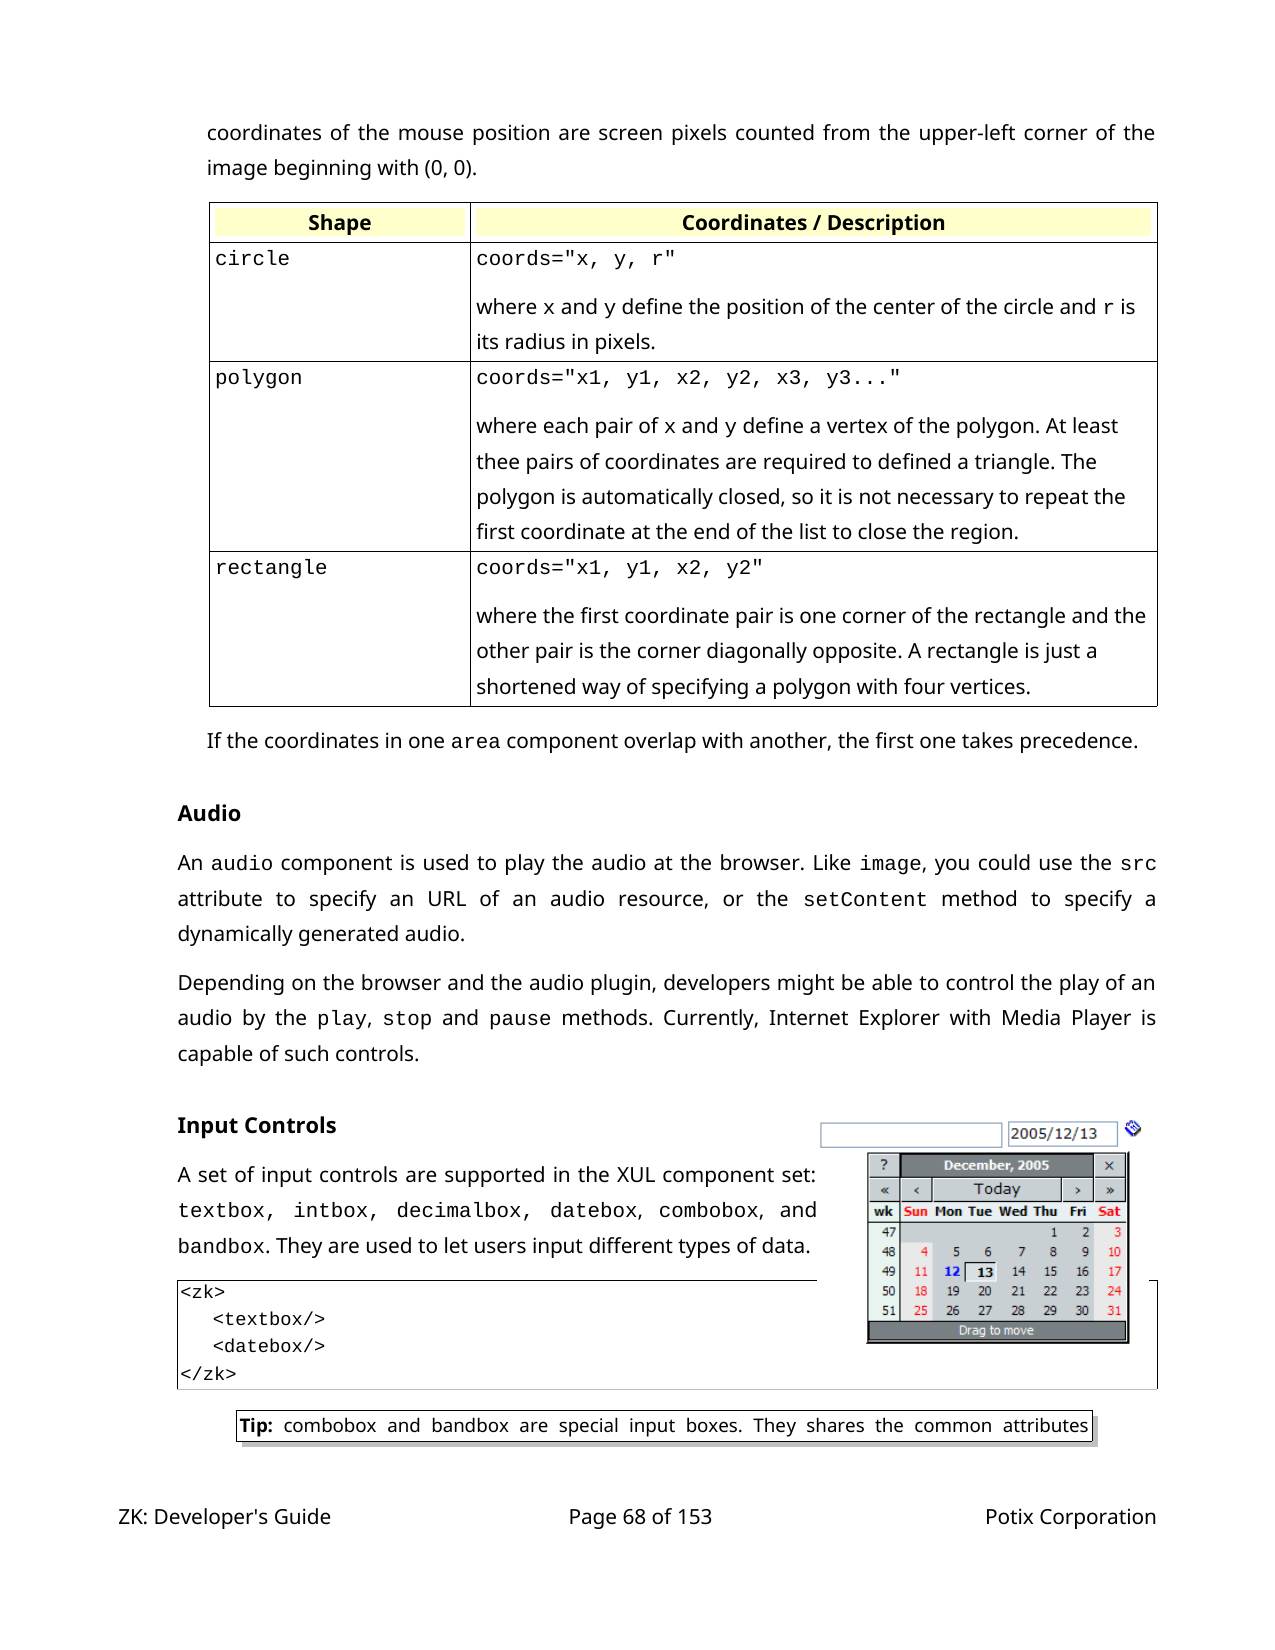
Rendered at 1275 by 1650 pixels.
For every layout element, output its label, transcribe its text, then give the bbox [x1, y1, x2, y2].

subtitle Audio [177, 797, 1157, 827]
text If the coordinates in one area component overlap with another, the first one takes precedence. [207, 726, 1157, 755]
table_cell coords="x1, y1, x2, y2" where the first coordinate pair is one corner of the rectangle and the other pair is the corner diagonally opposite. A rectangle is just a shortened way of specifying a polygon with four vertices. [471, 552, 1157, 706]
table_header Coordinates / Description [471, 203, 1157, 242]
text An audio component is used to play the audio at the browser. Like image, you could use the src attribute to specify an URL of an audio resource, or the setContent method to specify a dynamically generated audio. [177, 848, 1157, 947]
text </zk> [178, 1362, 1157, 1389]
text [1149, 1281, 1157, 1304]
text <zk> [178, 1281, 817, 1304]
subtitle Input Controls [177, 1109, 1157, 1139]
table_cell rectangle [210, 552, 470, 706]
text Depending on the browser and the audio plugin, developers might be able to control the play of an audio by the play, stop and pause methods. Currently, Internet Explorer with Media Player is capable of such controls. [177, 968, 1157, 1067]
text coordinates of the mouse position are screen pixels counted from the upper-left corner of the image beginning with (0, 0). [207, 118, 1157, 182]
text A set of input controls are supported in the XUL component set: textbox, intbox, decimalbox, datebox, combobox, and bandbox. They are used to let users input different types of data. [177, 1160, 817, 1259]
table_cell polygon [210, 362, 470, 551]
table_header Shape [210, 203, 470, 242]
picture [817, 1118, 1149, 1352]
table_cell circle [210, 243, 470, 361]
table_cell coords="x, y, r" where x and y define the position of the center of the circle and r is its radius in pixels. [471, 243, 1157, 361]
table_cell coords="x1, y1, x2, y2, x3, y3..." where each pair of x and y define a vertex of the polygon. At least thee pairs of coordinates are required to defined a triangle. The polygon is automatically closed, so it is not necessary to repeat the first coordinate at the end of the list to close the region. [471, 362, 1157, 551]
text Tip: combobox and bandbox are special input boxes. They shares the common attributes [237, 1411, 1092, 1441]
text <datebox/> [178, 1334, 1157, 1359]
text <textbox/> [178, 1307, 817, 1331]
